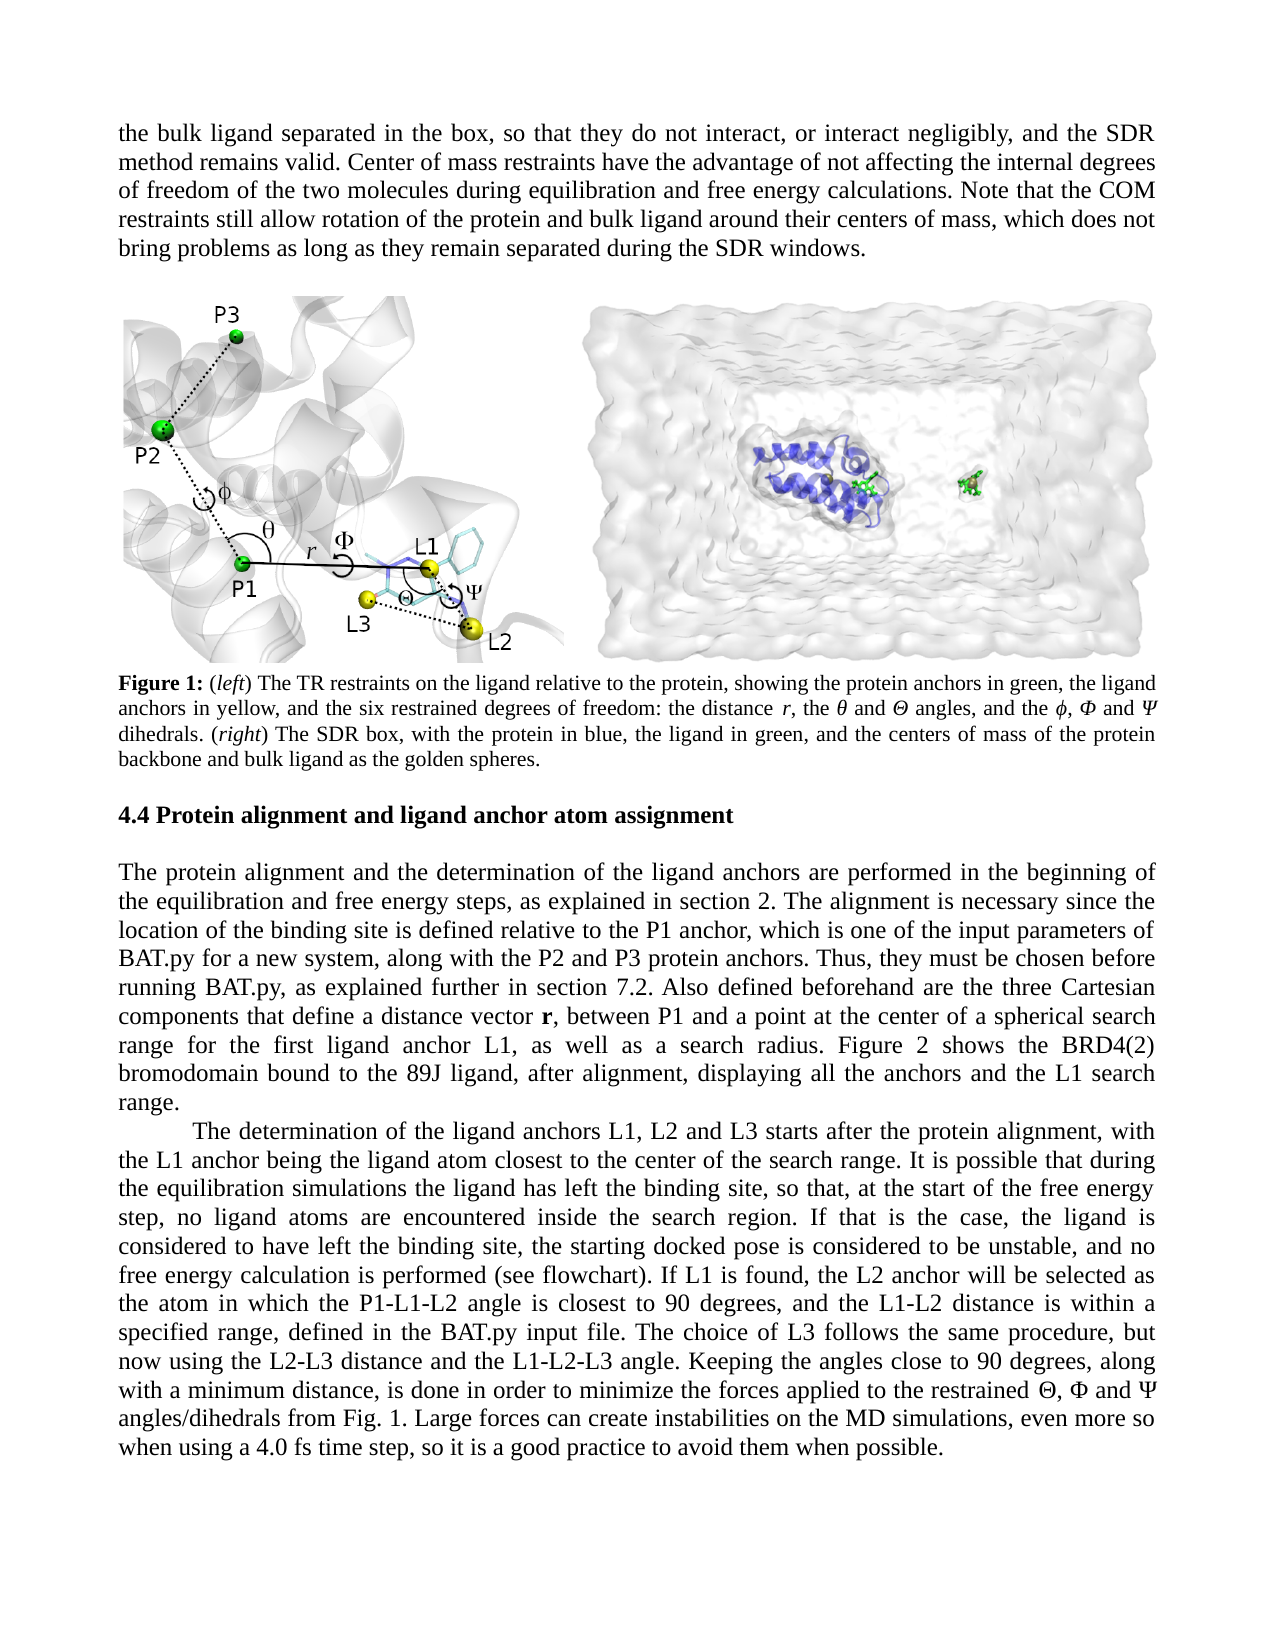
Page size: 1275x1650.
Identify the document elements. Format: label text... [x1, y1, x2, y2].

text Figure 1: (left) The TR restraints on the ligand relative to the protein, showing the protein anchors in green, the ligand anchors in yellow, and the six restrained degrees of freedom: the distance r, the θ and Θ angles, and the ϕ, Φ and Ψ dihedrals. (right) The SDR box, with the protein in blue, the ligand in green, and the centers of mass of the protein backbone and bulk ligand as the golden spheres. [118, 671, 1157, 771]
picture [118, 290, 1157, 671]
text the bulk ligand separated in the box, so that they do not interact, or interact negligibly, and the SDR method remains valid. Center of mass restraints have the advantage of not affecting the internal degrees of freedom of the two molecules during equilibration and free energy calculations. Note that the COM restraints still allow rotation of the protein and bulk ligand around their centers of mass, which does not bring problems as long as they remain separated during the SDR windows. [118, 118, 1157, 262]
text The protein alignment and the determination of the ligand anchors are performed in the beginning of the equilibration and free energy steps, as explained in section 2. The alignment is necessary since the location of the binding site is defined relative to the P1 anchor, which is one of the input parameters of BAT.py for a new system, along with the P2 and P3 protein anchors. Thus, they must be chosen before running BAT.py, as explained further in section 7.2. Also defined beforehand are the three Cartesian components that define a distance vector r, between P1 and a point at the center of a spherical search range for the first ligand anchor L1, as well as a search radius. Figure 2 shows the BRD4(2) bromodomain bound to the 89J ligand, after alignment, displaying all the anchors and the L1 search range. [118, 857, 1157, 1116]
text The determination of the ligand anchors L1, L2 and L3 starts after the protein alignment, with the L1 anchor being the ligand atom closest to the center of the search range. It is possible that during the equilibration simulations the ligand has left the binding site, so that, at the start of the free energy step, no ligand atoms are encountered inside the search region. If that is the case, the ligand is considered to have left the binding site, the starting docked pose is considered to be unstable, and no free energy calculation is performed (see flowchart). If L1 is found, the L2 anchor will be selected as the atom in which the P1-L1-L2 angle is closest to 90 degrees, and the L1-L2 distance is within a specified range, defined in the BAT.py input file. The choice of L3 follows the same procedure, but now using the L2-L3 distance and the L1-L2-L3 angle. Keeping the angles close to 90 degrees, along with a minimum distance, is done in order to minimize the forces applied to the restrained Θ, Φ and Ψ angles/dihedrals from Fig. 1. Large forces can create instabilities on the MD simulations, even more so when using a 4.0 fs time step, so it is a good practice to avoid them when possible. [118, 1116, 1157, 1461]
text 4.4 Protein alignment and ligand anchor atom assignment [118, 800, 1157, 828]
